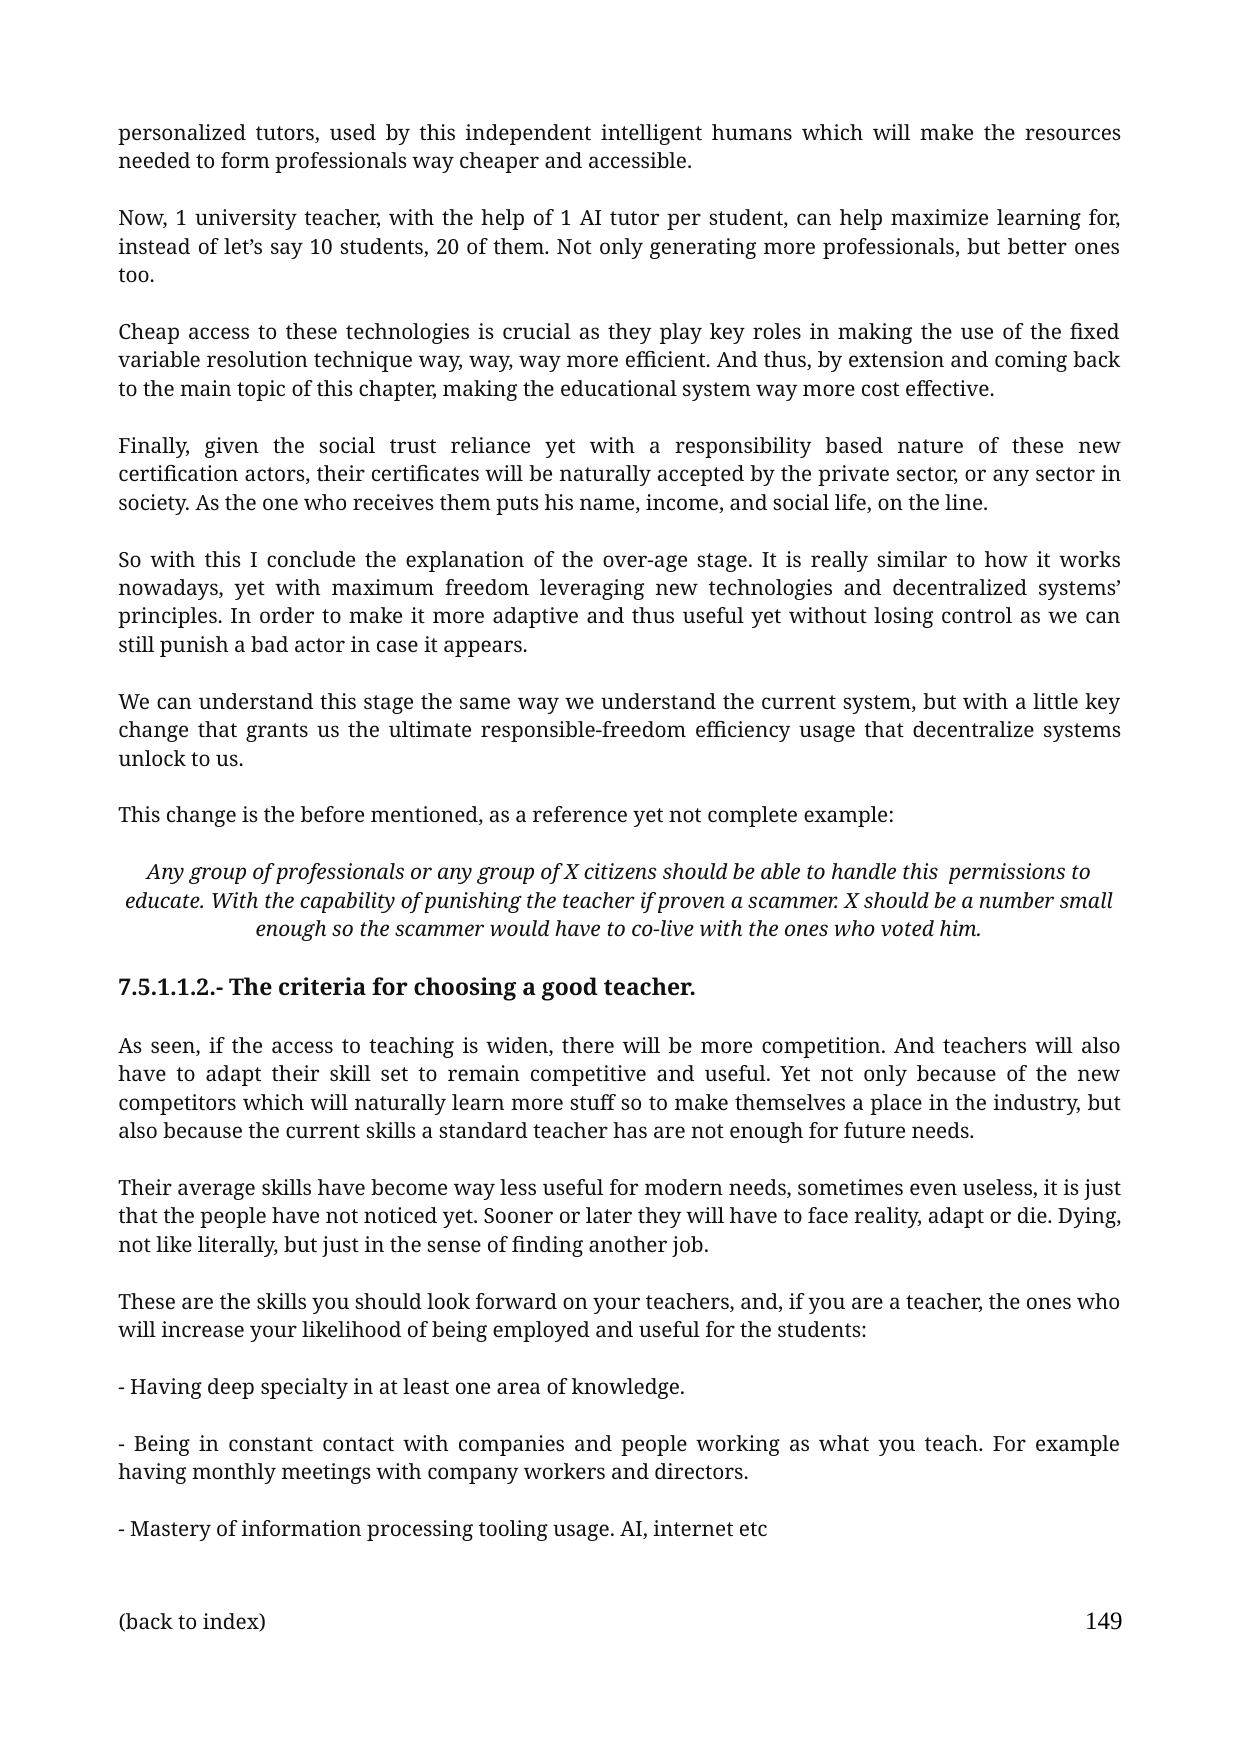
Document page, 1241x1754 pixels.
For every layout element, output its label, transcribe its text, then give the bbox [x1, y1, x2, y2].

text We can understand this stage the same way we understand the current system, but with a little key change that grants us the ultimate responsible-freedom efficiency usage that decentralize systems unlock to us. [118, 687, 1122, 772]
text Their average skills have become way less useful for modern needs, sometimes even useless, it is just that the people have not noticed yet. Sooner or later they will have to face reality, adapt or die. Dying, not like literally, but just in the sense of finding another job. [118, 1173, 1122, 1258]
text - Having deep specialty in at least one area of knowledge. [118, 1372, 1122, 1401]
text 7.5.1.1.2.- The criteria for choosing a good teacher. [118, 971, 1122, 1002]
text Cheap access to these technologies is crucial as they play key roles in making the use of the fixed variable resolution technique way, way, way more efficient. And thus, by extension and coming back to the main topic of this chapter, making the educational system way more cost effective. [118, 317, 1122, 402]
text personalized tutors, used by this independent intelligent humans which will make the resources needed to form professionals way cheaper and accessible. [118, 118, 1122, 175]
text This change is the before mentioned, as a reference yet not complete example: [118, 801, 1122, 829]
text Any group of professionals or any group of X citizens should be able to handle this permissions to educate. With the capability of punishing the teacher if proven a scammer. X should be a number small enough so the scammer would have to co-live with the ones who voted him. [118, 857, 1122, 943]
text As seen, if the access to teaching is widen, there will be more competition. And teachers will also have to adapt their skill set to remain competitive and useful. Yet not only because of the new competitors which will naturally learn more stuff so to make themselves a place in the industry, but also because the current skills a standard teacher has are not enough for future needs. [118, 1031, 1122, 1145]
text - Mastery of information processing tooling usage. AI, internet etc [118, 1514, 1122, 1543]
text Finally, given the social trust reliance yet with a responsibility based nature of these new certification actors, their certificates will be naturally accepted by the private sector, or any sector in society. As the one who receives them puts his name, income, and social life, on the line. [118, 431, 1122, 516]
text So with this I conclude the explanation of the over-age stage. It is really similar to how it works nowadays, yet with maximum freedom leveraging new technologies and decentralized systems’ principles. In order to make it more adaptive and thus useful yet without losing control as we can still punish a bad actor in case it appears. [118, 545, 1122, 658]
text Now, 1 university teacher, with the help of 1 AI tutor per student, can help maximize learning for, instead of let’s say 10 students, 20 of them. Not only generating more professionals, but better ones too. [118, 203, 1122, 289]
text - Being in constant contact with companies and people working as what you teach. For example having monthly meetings with company workers and directors. [118, 1429, 1122, 1486]
text These are the skills you should look forward on your teachers, and, if you are a teacher, the ones who will increase your likelihood of being employed and useful for the students: [118, 1287, 1122, 1344]
